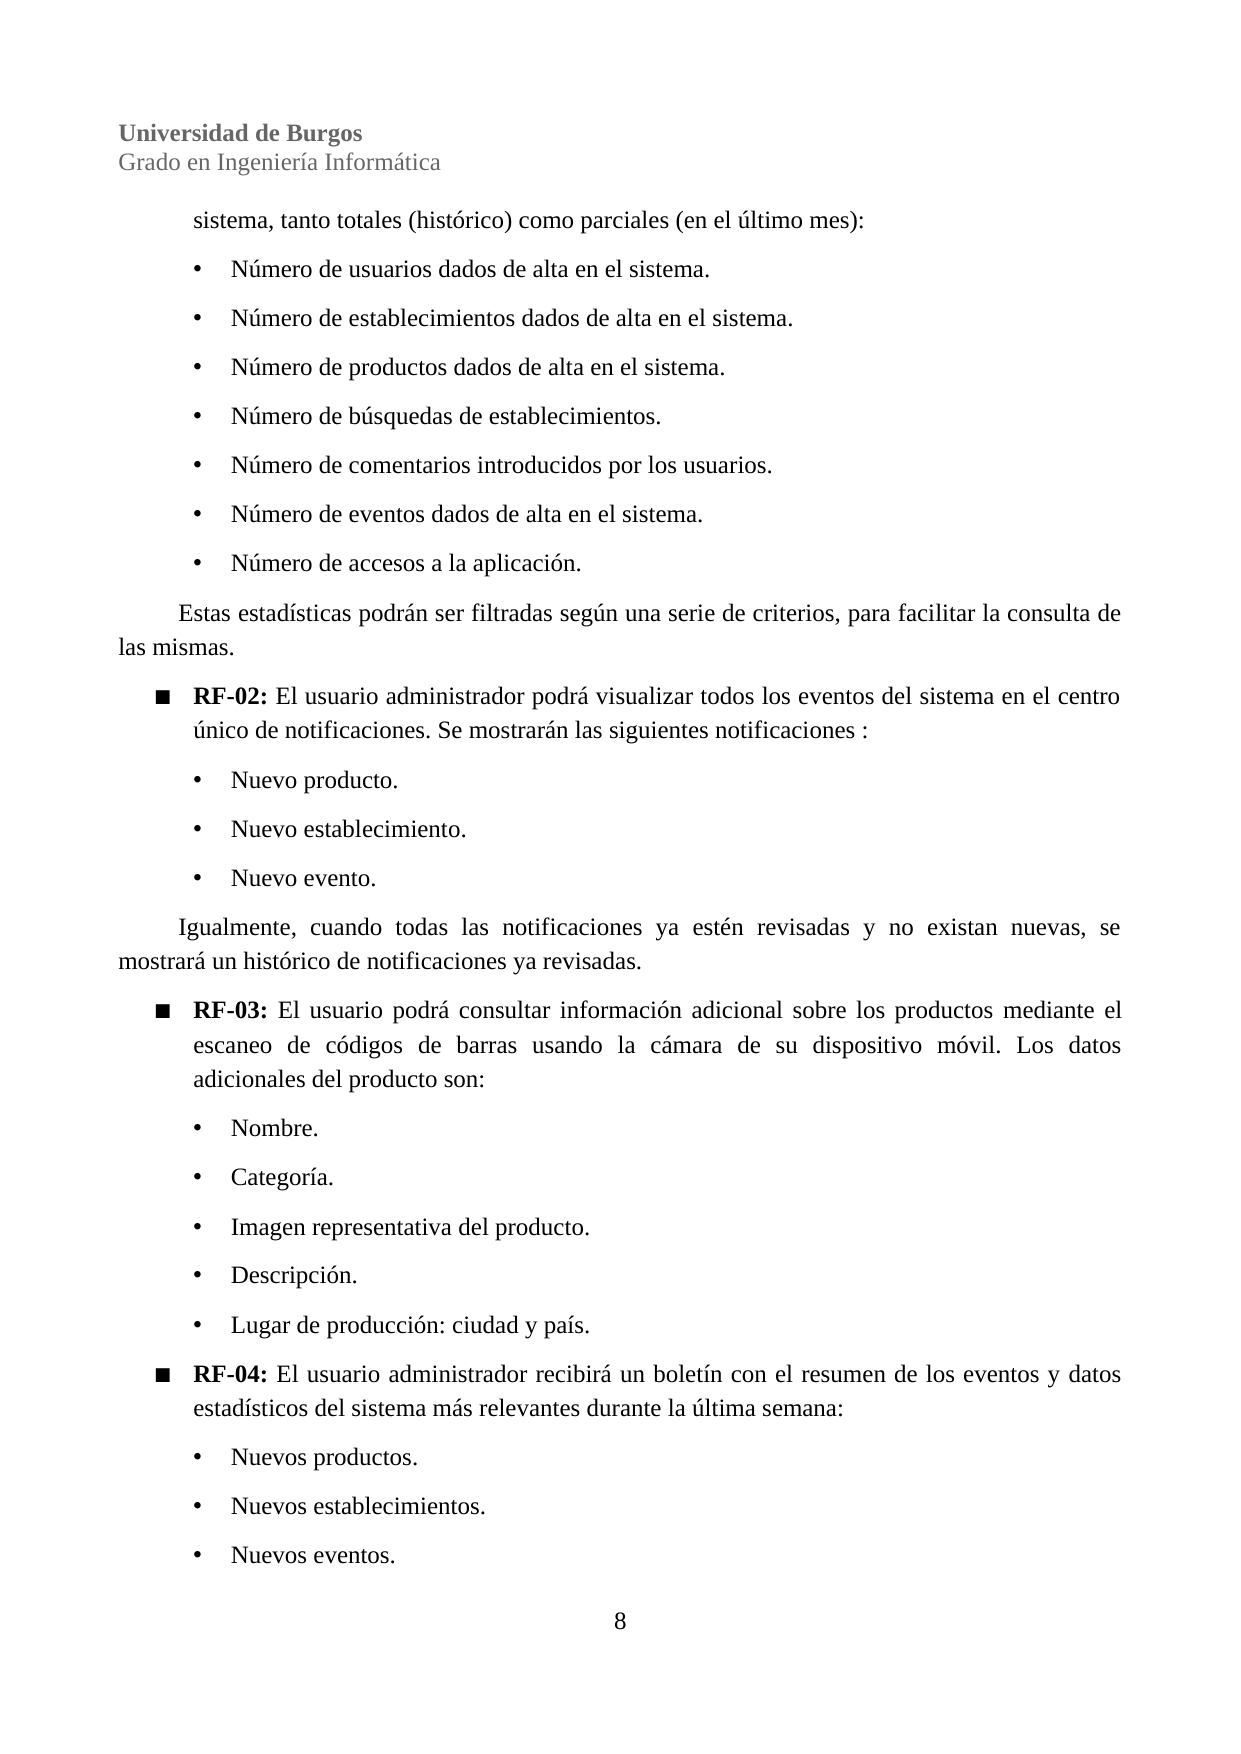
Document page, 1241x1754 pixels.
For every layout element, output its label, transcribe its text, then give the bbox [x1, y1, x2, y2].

list Categoría. [193, 1162, 1122, 1191]
list Nuevos productos. [193, 1442, 1122, 1471]
list Nuevos establecimientos. [193, 1491, 1122, 1520]
list Número de productos dados de alta en el sistema. [193, 352, 1122, 381]
list Nuevo producto. [193, 765, 1122, 793]
text Igualmente, cuando todas las notificaciones ya estén revisadas y no existan nuevas, se mostrará un histórico de notificaciones ya revisadas. [118, 912, 1122, 975]
list Número de accesos a la aplicación. [193, 548, 1122, 577]
list sistema, tanto totales (histórico) como parciales (en el último mes): [156, 205, 1122, 234]
list RF-04: El usuario administrador recibirá un boletín con el resumen de los eventos y datos estadísticos del sistema más relevantes durante la última semana: [156, 1359, 1122, 1422]
list Descripción. [193, 1261, 1122, 1289]
text Estas estadísticas podrán ser filtradas según una serie de criterios, para facilitar la consulta de las mismas. [118, 598, 1122, 661]
list Imagen representativa del producto. [193, 1212, 1122, 1240]
list Número de comentarios introducidos por los usuarios. [193, 450, 1122, 479]
list RF-02: El usuario administrador podrá visualizar todos los eventos del sistema en el centro único de notificaciones. Se mostrarán las siguientes notificaciones : [156, 681, 1122, 744]
list Número de búsquedas de establecimientos. [193, 401, 1122, 430]
list Nuevo evento. [193, 863, 1122, 892]
list Lugar de producción: ciudad y país. [193, 1310, 1122, 1338]
list Número de eventos dados de alta en el sistema. [193, 499, 1122, 528]
list RF-03: El usuario podrá consultar información adicional sobre los productos mediante el escaneo de códigos de barras usando la cámara de su dispositivo móvil. Los datos adicionales del producto son: [156, 995, 1122, 1093]
list Nuevo establecimiento. [193, 814, 1122, 842]
list Nombre. [193, 1113, 1122, 1142]
list Nuevos eventos. [193, 1540, 1122, 1569]
list Número de usuarios dados de alta en el sistema. [193, 254, 1122, 283]
list Número de establecimientos dados de alta en el sistema. [193, 303, 1122, 332]
